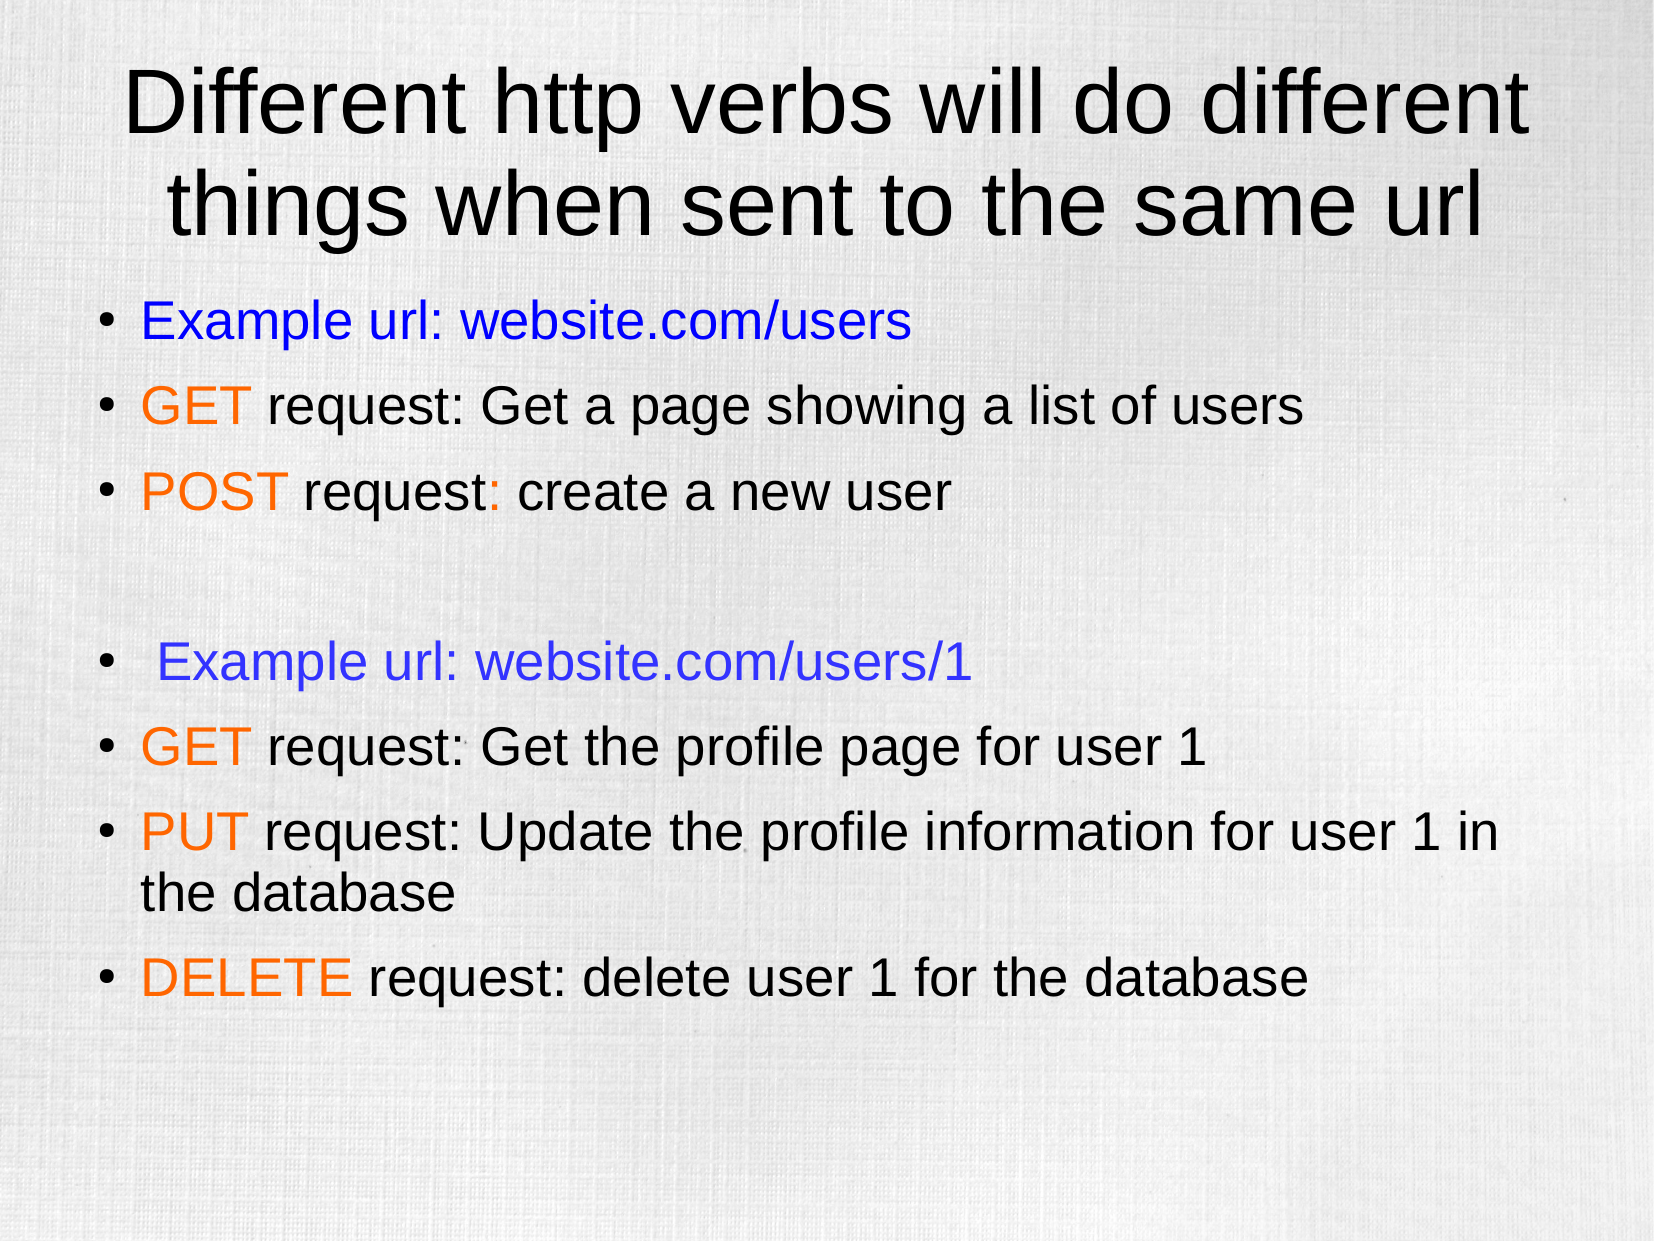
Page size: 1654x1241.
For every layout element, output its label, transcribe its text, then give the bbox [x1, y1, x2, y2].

picture [0, 0, 1654, 1241]
list Example url: website.com/users GET request: Get a page showing a list of users POST request: create a new user Example url: website.com/users/1 GET request: Get the profile page for user 1 PUT request: Update the profile information for user 1 in the database DELETE request: delete user 1 for the database [82, 290, 1538, 1010]
title Different http verbs will do different things when sent to the same url [82, 49, 1571, 257]
